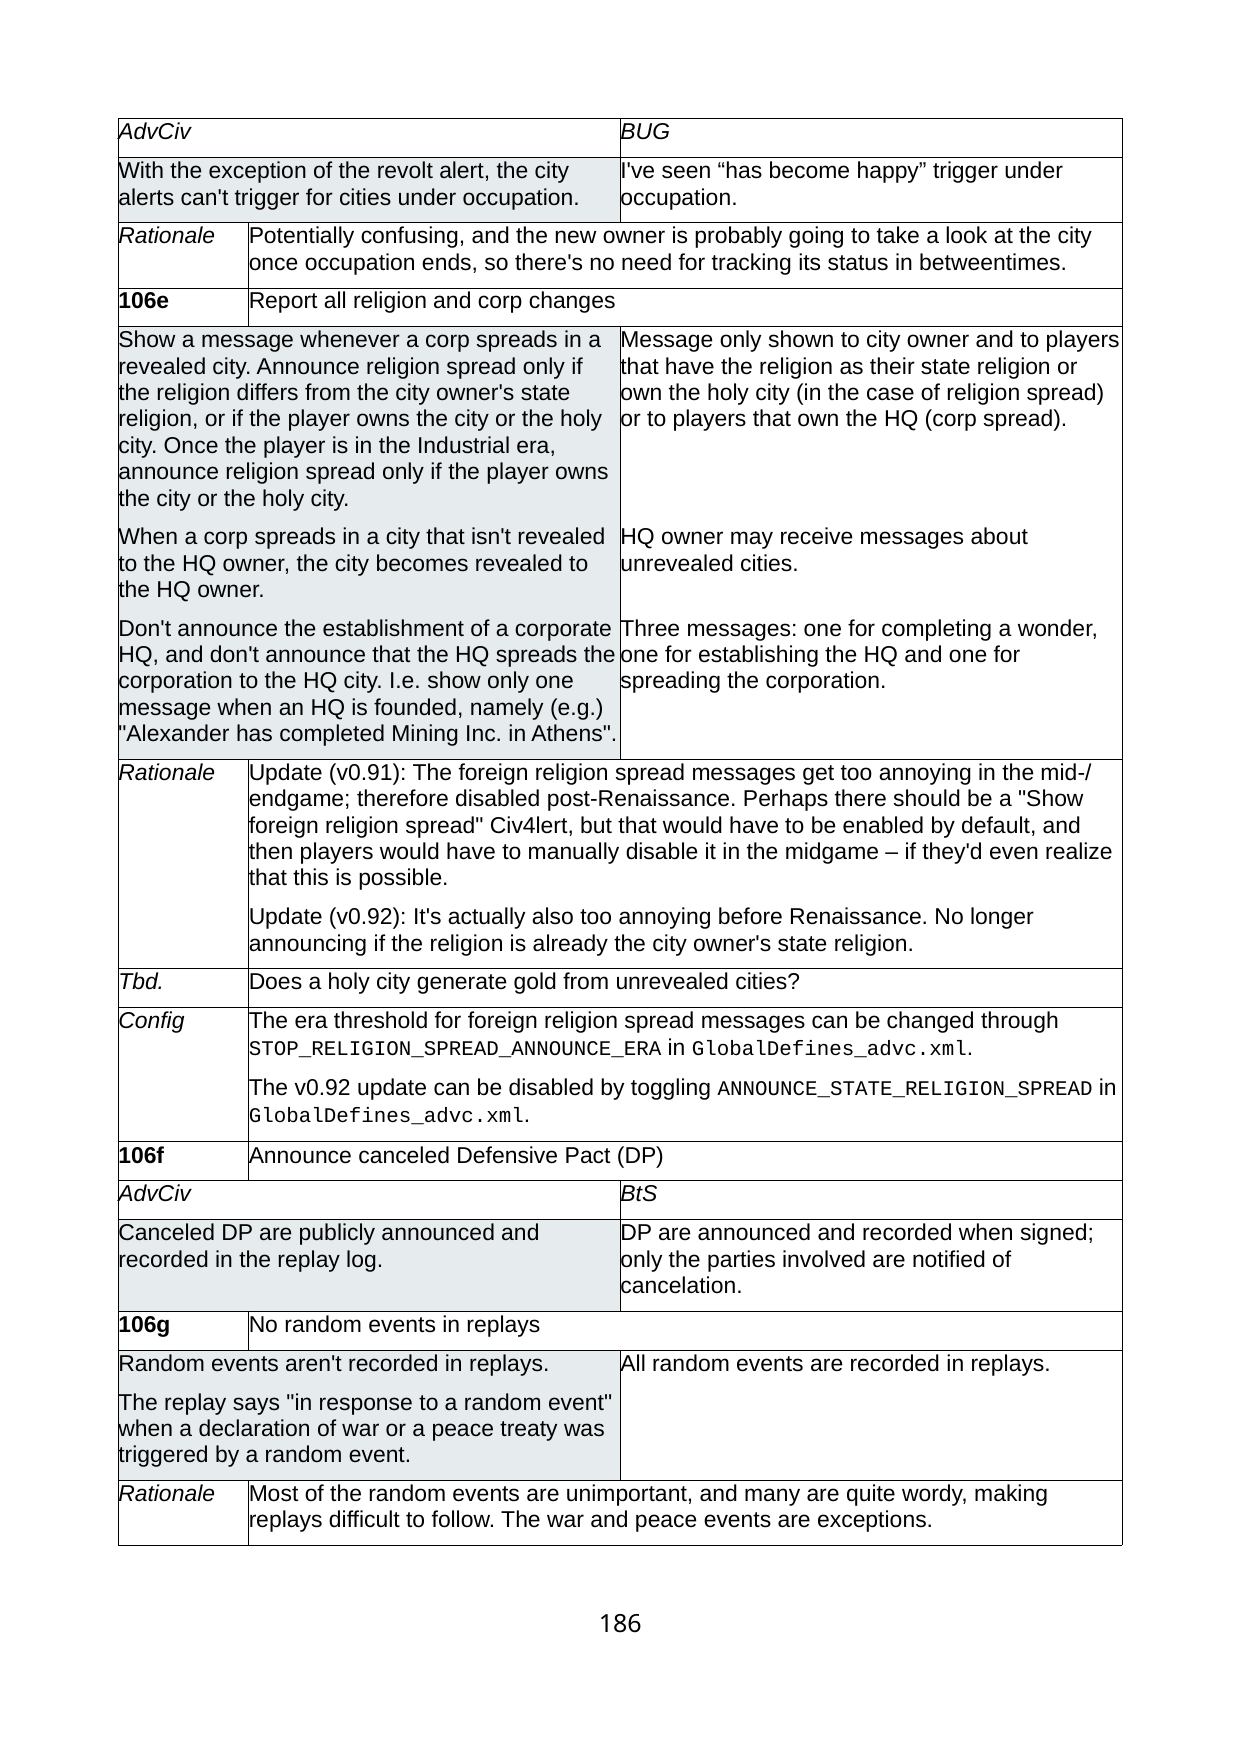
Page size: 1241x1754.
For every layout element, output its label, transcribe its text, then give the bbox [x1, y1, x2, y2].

table_cell Config [119, 1008, 248, 1141]
table_cell Potentially confusing, and the new owner is probably going to take a look at the city once occupation ends, so there's no need for tracking its status in betweentimes. [249, 223, 1122, 287]
table_cell Report all religion and corp changes [249, 289, 1122, 326]
table_cell No random events in replays [249, 1312, 1122, 1349]
table_cell AdvCiv [119, 1181, 620, 1219]
table_cell 106f [119, 1142, 248, 1180]
table_cell Show a message whenever a corp spreads in a revealed city. Announce religion spread only if the religion differs from the city owner's state religion, or if the player owns the city or the holy city. Once the player is in the Industrial era, announce religion spread only if the player owns the city or the holy city. When a corp spreads in a city that isn't revealed to the HQ owner, the city becomes revealed to the HQ owner. Don't announce the establishment of a corporate HQ, and don't announce that the HQ spreads the corporation to the HQ city. I.e. show only one message when an HQ is founded, namely (e.g.) "Alexander has completed Mining Inc. in Athens". [119, 327, 620, 759]
table_cell The era threshold for foreign religion spread messages can be changed through STOP_RELIGION_SPREAD_ANNOUNCE_ERA in GlobalDefines_advc.xml. The v0.92 update can be disabled by toggling ANNOUNCE_STATE_RELIGION_SPREAD in GlobalDefines_advc.xml. [249, 1008, 1122, 1141]
table_cell BtS [621, 1181, 1122, 1219]
table_cell I've seen “has become happy” trigger under occupation. [621, 158, 1122, 222]
table_cell BUG [621, 119, 1122, 157]
table_cell Rationale [119, 760, 248, 968]
table_cell 106g [119, 1312, 248, 1349]
table_cell Announce canceled Defensive Pact (DP) [249, 1142, 1122, 1180]
table_cell Tbd. [119, 969, 248, 1007]
table_cell Rationale [119, 1481, 248, 1545]
table_cell With the exception of the revolt alert, the city alerts can't trigger for cities under occupation. [119, 158, 620, 222]
table_cell Update (v0.91): The foreign religion spread messages get too annoying in the mid-/ endgame; therefore disabled post-Renaissance. Perhaps there should be a "Show foreign religion spread" Civ4lert, but that would have to be enabled by default, and then players would have to manually disable it in the midgame – if they'd even realize that this is possible. Update (v0.92): It's actually also too annoying before Renaissance. No longer announcing if the religion is already the city owner's state religion. [249, 760, 1122, 968]
table_cell Does a holy city generate gold from unrevealed cities? [249, 969, 1122, 1007]
table_cell Message only shown to city owner and to players that have the religion as their state religion or own the holy city (in the case of religion spread) or to players that own the HQ (corp spread). HQ owner may receive messages about unrevealed cities. Three messages: one for completing a wonder, one for establishing the HQ and one for spreading the corporation. [621, 327, 1122, 759]
table_cell Canceled DP are publicly announced and recorded in the replay log. [119, 1220, 620, 1311]
table_cell Rationale [119, 223, 248, 287]
table_cell Most of the random events are unimportant, and many are quite wordy, making replays difficult to follow. The war and peace events are exceptions. [249, 1481, 1122, 1545]
table_cell 106e [119, 289, 248, 326]
table_cell Random events aren't recorded in replays. The replay says "in response to a random event" when a declaration of war or a peace treaty was triggered by a random event. [119, 1351, 620, 1480]
table_cell DP are announced and recorded when signed; only the parties involved are notified of cancelation. [621, 1220, 1122, 1311]
table_cell AdvCiv [119, 119, 620, 157]
table_cell All random events are recorded in replays. [621, 1351, 1122, 1480]
